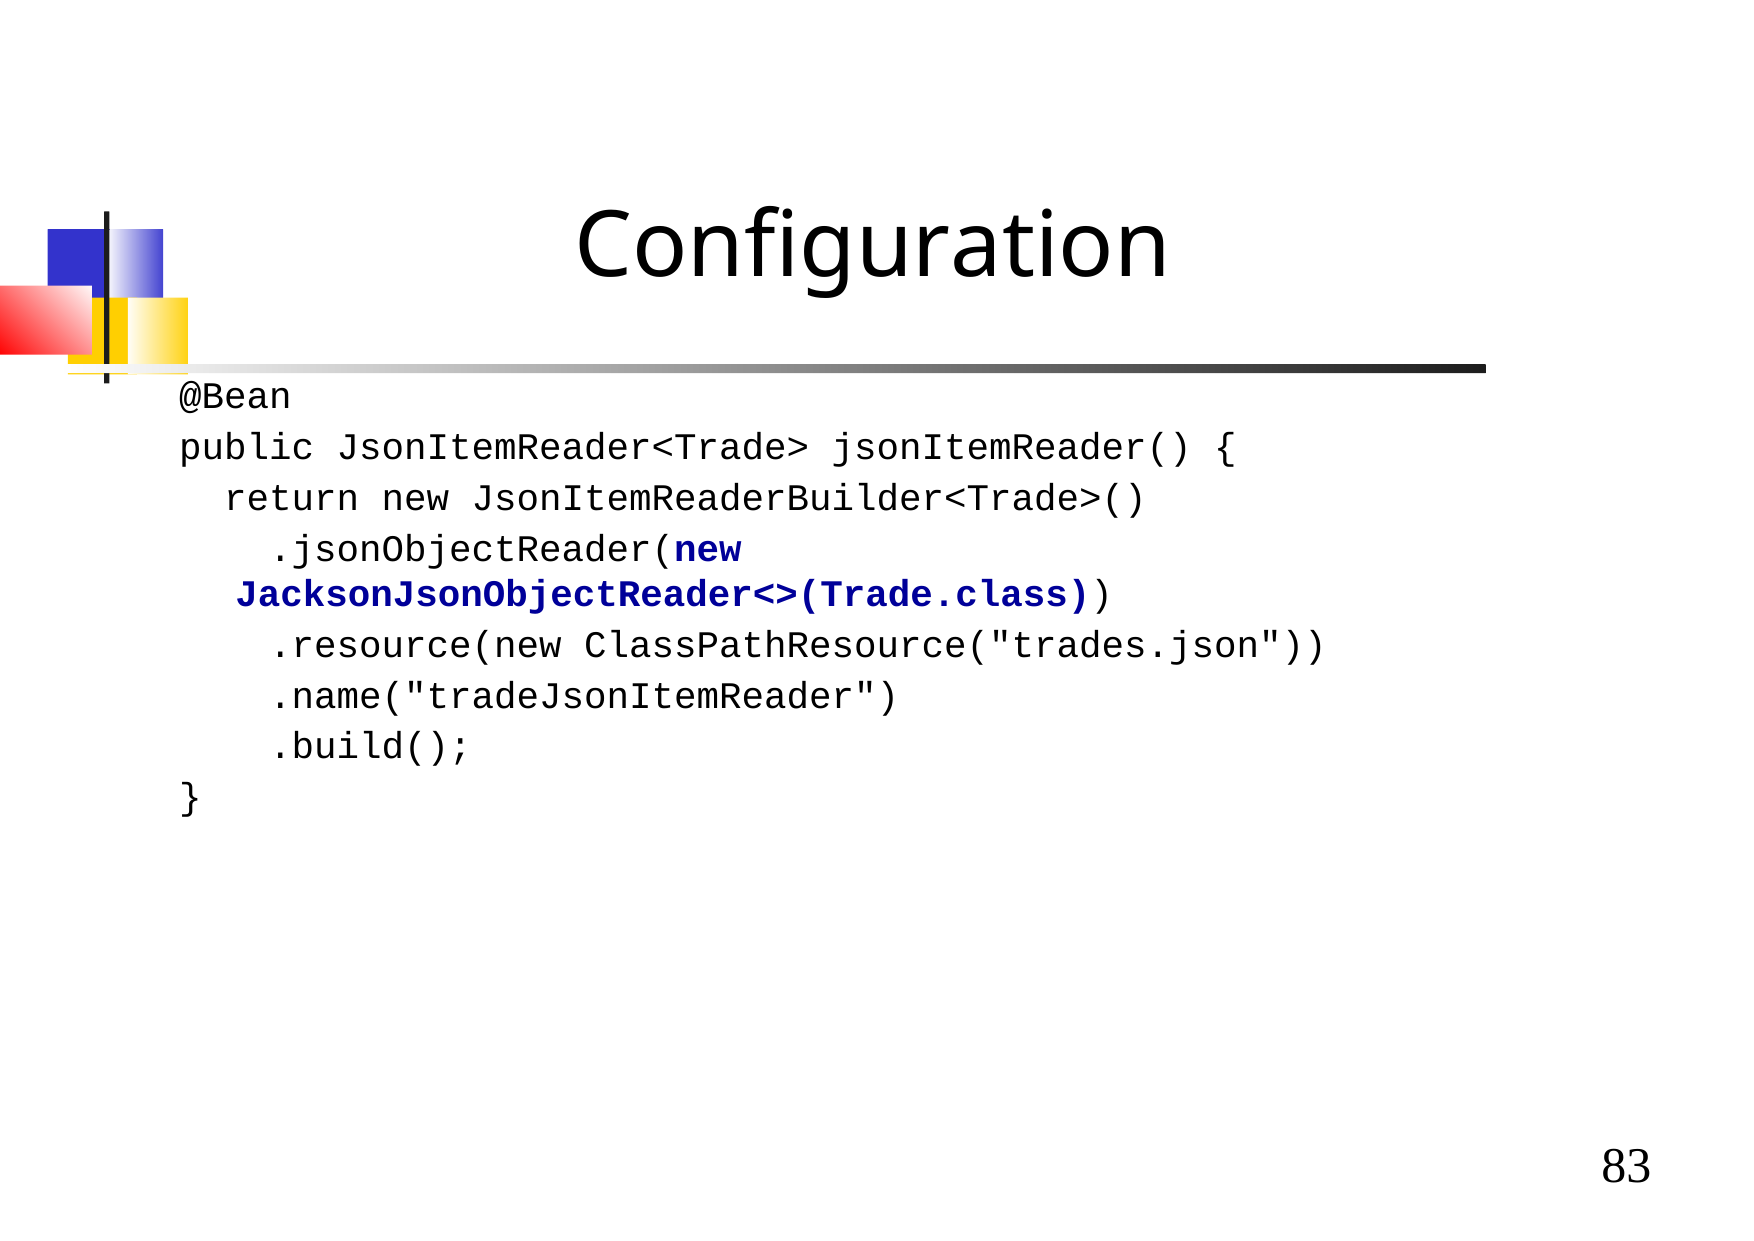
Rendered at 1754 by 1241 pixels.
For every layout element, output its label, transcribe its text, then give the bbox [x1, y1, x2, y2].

title Configuration [179, 139, 1567, 351]
list @Bean public JsonItemReader<Trade> jsonItemReader() { return new JsonItemReaderBuilder<Trade>() .jsonObjectReader(new JacksonJsonObjectReader<>(Trade.class)) .resource(new ClassPathResource("trades.json")) .name("tradeJsonItemReader") .build(); } [179, 371, 1567, 1091]
